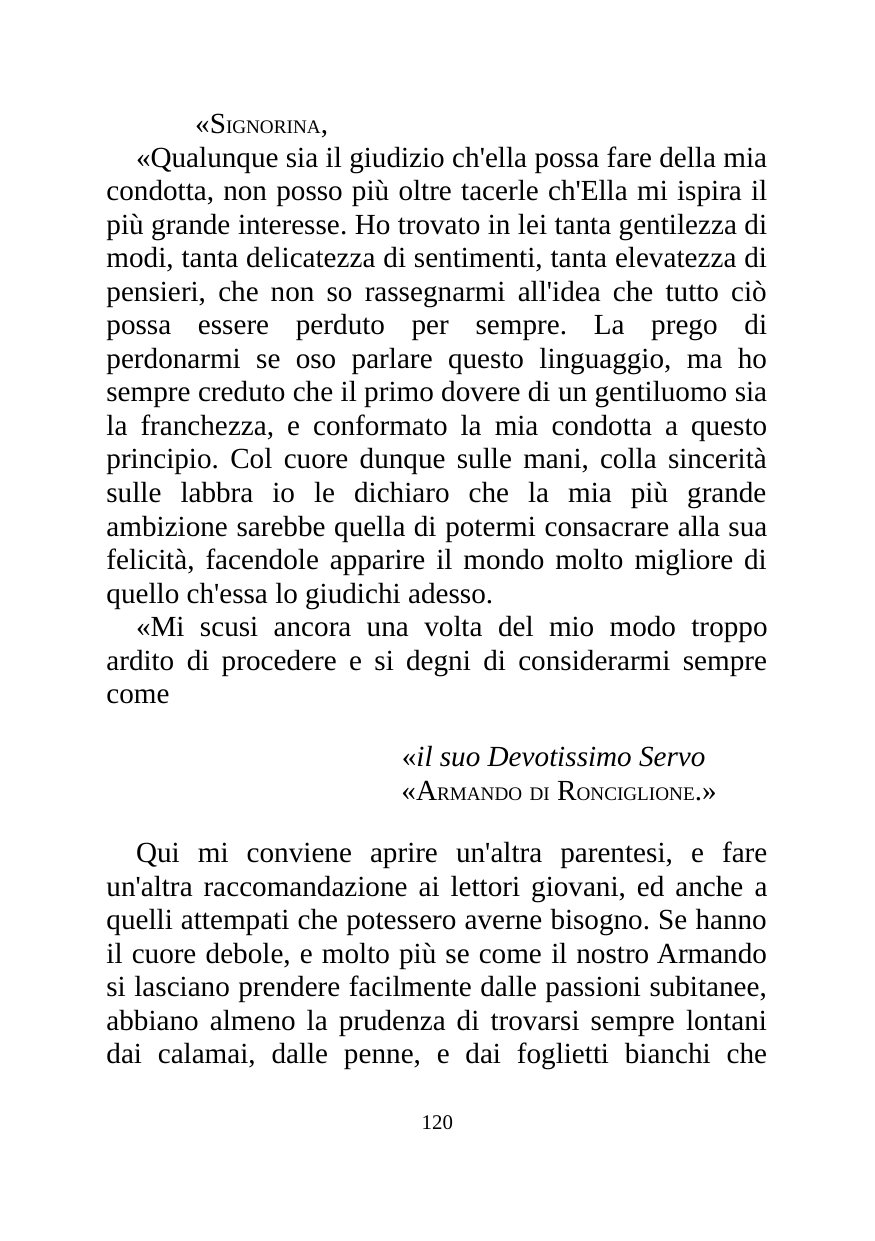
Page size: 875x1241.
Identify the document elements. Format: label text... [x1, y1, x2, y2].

text Qui mi conviene aprire un'altra parentesi, e fare un'altra raccomandazione ai lettori giovani, ed anche a quelli attempati che potessero averne bisogno. Se hanno il cuore debole, e molto più se come il nostro Armando si lasciano prendere facilmente dalle passioni subitanee, abbiano almeno la prudenza di trovarsi sempre lontani dai calamai, dalle penne, e dai foglietti bianchi che [106, 835, 768, 1070]
text «Qualunque sia il giudizio ch'ella possa fare della mia condotta, non posso più oltre tacerle ch'Ella mi ispira il più grande interesse. Ho trovato in lei tanta gentilezza di modi, tanta delicatezza di sentimenti, tanta elevatezza di pensieri, che non so rassegnarmi all'idea che tutto ciò possa essere perduto per sempre. La prego di perdonarmi se oso parlare questo linguaggio, ma ho sempre creduto che il primo dovere di un gentiluomo sia la franchezza, e conformato la mia condotta a questo principio. Col cuore dunque sulle mani, colla sincerità sulle labbra io le dichiaro che la mia più grande ambizione sarebbe quella di potermi consacrare alla sua felicità, facendole apparire il mondo molto migliore di quello ch'essa lo giudichi adesso. [106, 140, 768, 609]
text «Mi scusi ancora una volta del mio modo troppo ardito di procedere e si degni di considerarmi sempre come [106, 609, 768, 710]
text «Armando di Ronciglione.» [327, 773, 768, 806]
text «il suo Devotissimo Servo [328, 739, 768, 773]
text «Signorina, [165, 106, 768, 140]
